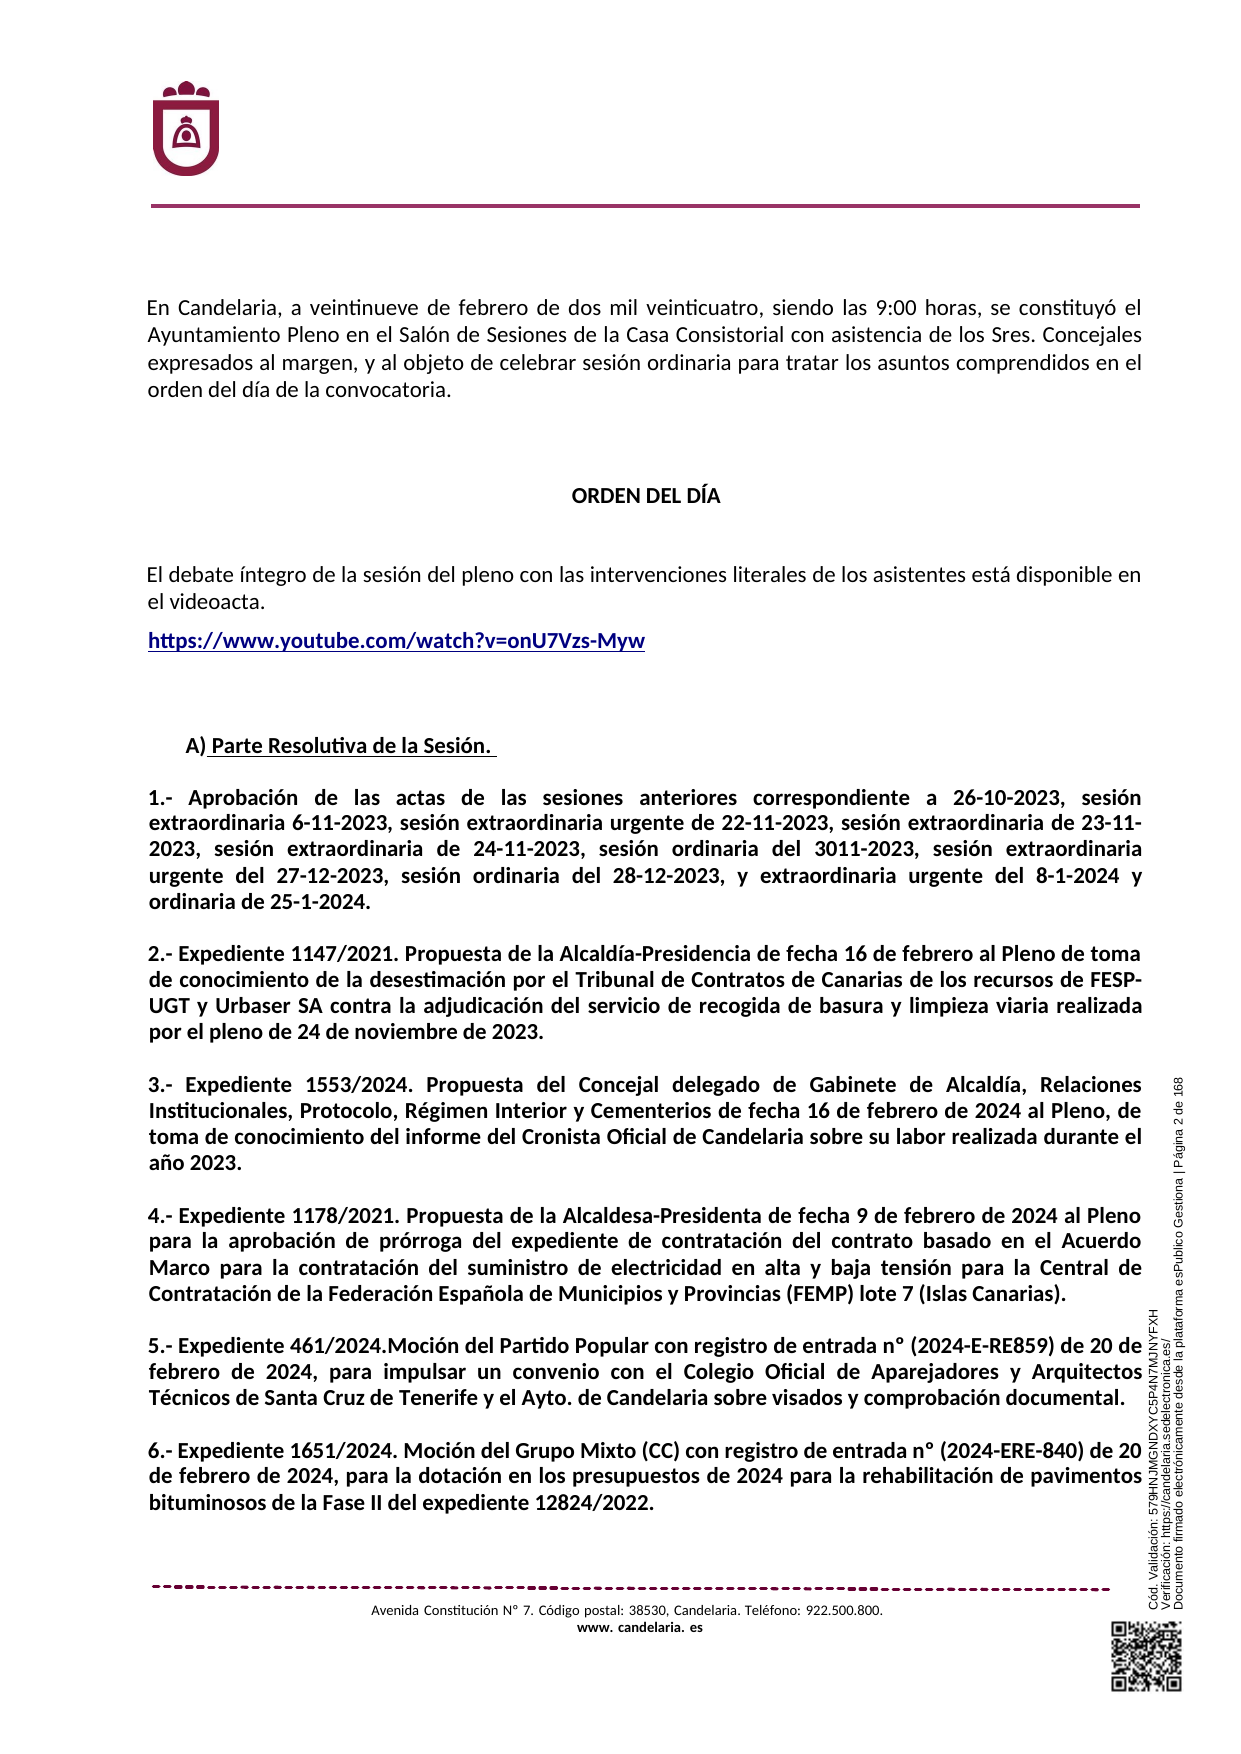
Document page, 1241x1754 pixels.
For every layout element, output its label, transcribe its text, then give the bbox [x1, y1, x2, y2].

text https://www.youtube.com/watch?v=onU7Vzs-Myw [148, 626, 1144, 654]
text El debate íntegro de la sesión del pleno con las intervenciones literales de los asistentes está disponible en el videoacta. [146, 560, 1144, 615]
text 5.- Expediente 461/2024.Moción del Partido Popular con registro de entrada nº (2024-E-RE859) de 20 de febrero de 2024, para impulsar un convenio con el Colegio Oficial de Aparejadores y Arquitectos Técnicos de Santa Cruz de Tenerife y el Ayto. de Candelaria sobre visados y comprobación documental. [148, 1333, 1144, 1411]
text 2.- Expediente 1147/2021. Propuesta de la Alcaldía-Presidencia de fecha 16 de febrero al Pleno de toma de conocimiento de la desestimación por el Tribunal de Contratos de Canarias de los recursos de FESP-UGT y Urbaser SA contra la adjudicación del servicio de recogida de basura y limpieza viaria realizada por el pleno de 24 de noviembre de 2023. [148, 941, 1144, 1046]
text 3.- Expediente 1553/2024. Propuesta del Concejal delegado de Gabinete de Alcaldía, Relaciones Institucionales, Protocolo, Régimen Interior y Cementerios de fecha 16 de febrero de 2024 al Pleno, de toma de conocimiento del informe del Cronista Oficial de Candelaria sobre su labor realizada durante el año 2023. [148, 1072, 1144, 1176]
text En Candelaria, a veintinueve de febrero de dos mil veinticuatro, siendo las 9:00 horas, se constituyó el Ayuntamiento Pleno en el Salón de Sesiones de la Casa Consistorial con asistencia de los Sres. Concejales expresados al margen, y al objeto de celebrar sesión ordinaria para tratar los asuntos comprendidos en el orden del día de la convocatoria. [146, 293, 1144, 403]
text ORDEN DEL DÍA [176, 481, 1117, 509]
text 1.- Aprobación de las actas de las sesiones anteriores correspondiente a 26-10-2023, sesión extraordinaria 6-11-2023, sesión extraordinaria urgente de 22-11-2023, sesión extraordinaria de 23-11-2023, sesión extraordinaria de 24-11-2023, sesión ordinaria del 3011-2023, sesión extraordinaria urgente del 27-12-2023, sesión ordinaria del 28-12-2023, y extraordinaria urgente del 8-1-2024 y ordinaria de 25-1-2024. [148, 784, 1144, 915]
text 6.- Expediente 1651/2024. Moción del Grupo Mixto (CC) con registro de entrada nº (2024-ERE-840) de 20 de febrero de 2024, para la dotación en los presupuestos de 2024 para la rehabilitación de pavimentos bituminosos de la Fase II del expediente 12824/2022. [148, 1437, 1144, 1516]
text 4.- Expediente 1178/2021. Propuesta de la Alcaldesa-Presidenta de fecha 9 de febrero de 2024 al Pleno para la aprobación de prórroga del expediente de contratación del contrato basado en el Acuerdo Marco para la contratación del suministro de electricidad en alta y baja tensión para la Central de Contratación de la Federación Española de Municipios y Provincias (FEMP) lote 7 (Islas Canarias). [148, 1202, 1144, 1307]
text A) Parte Resolutiva de la Sesión. [185, 732, 1144, 759]
